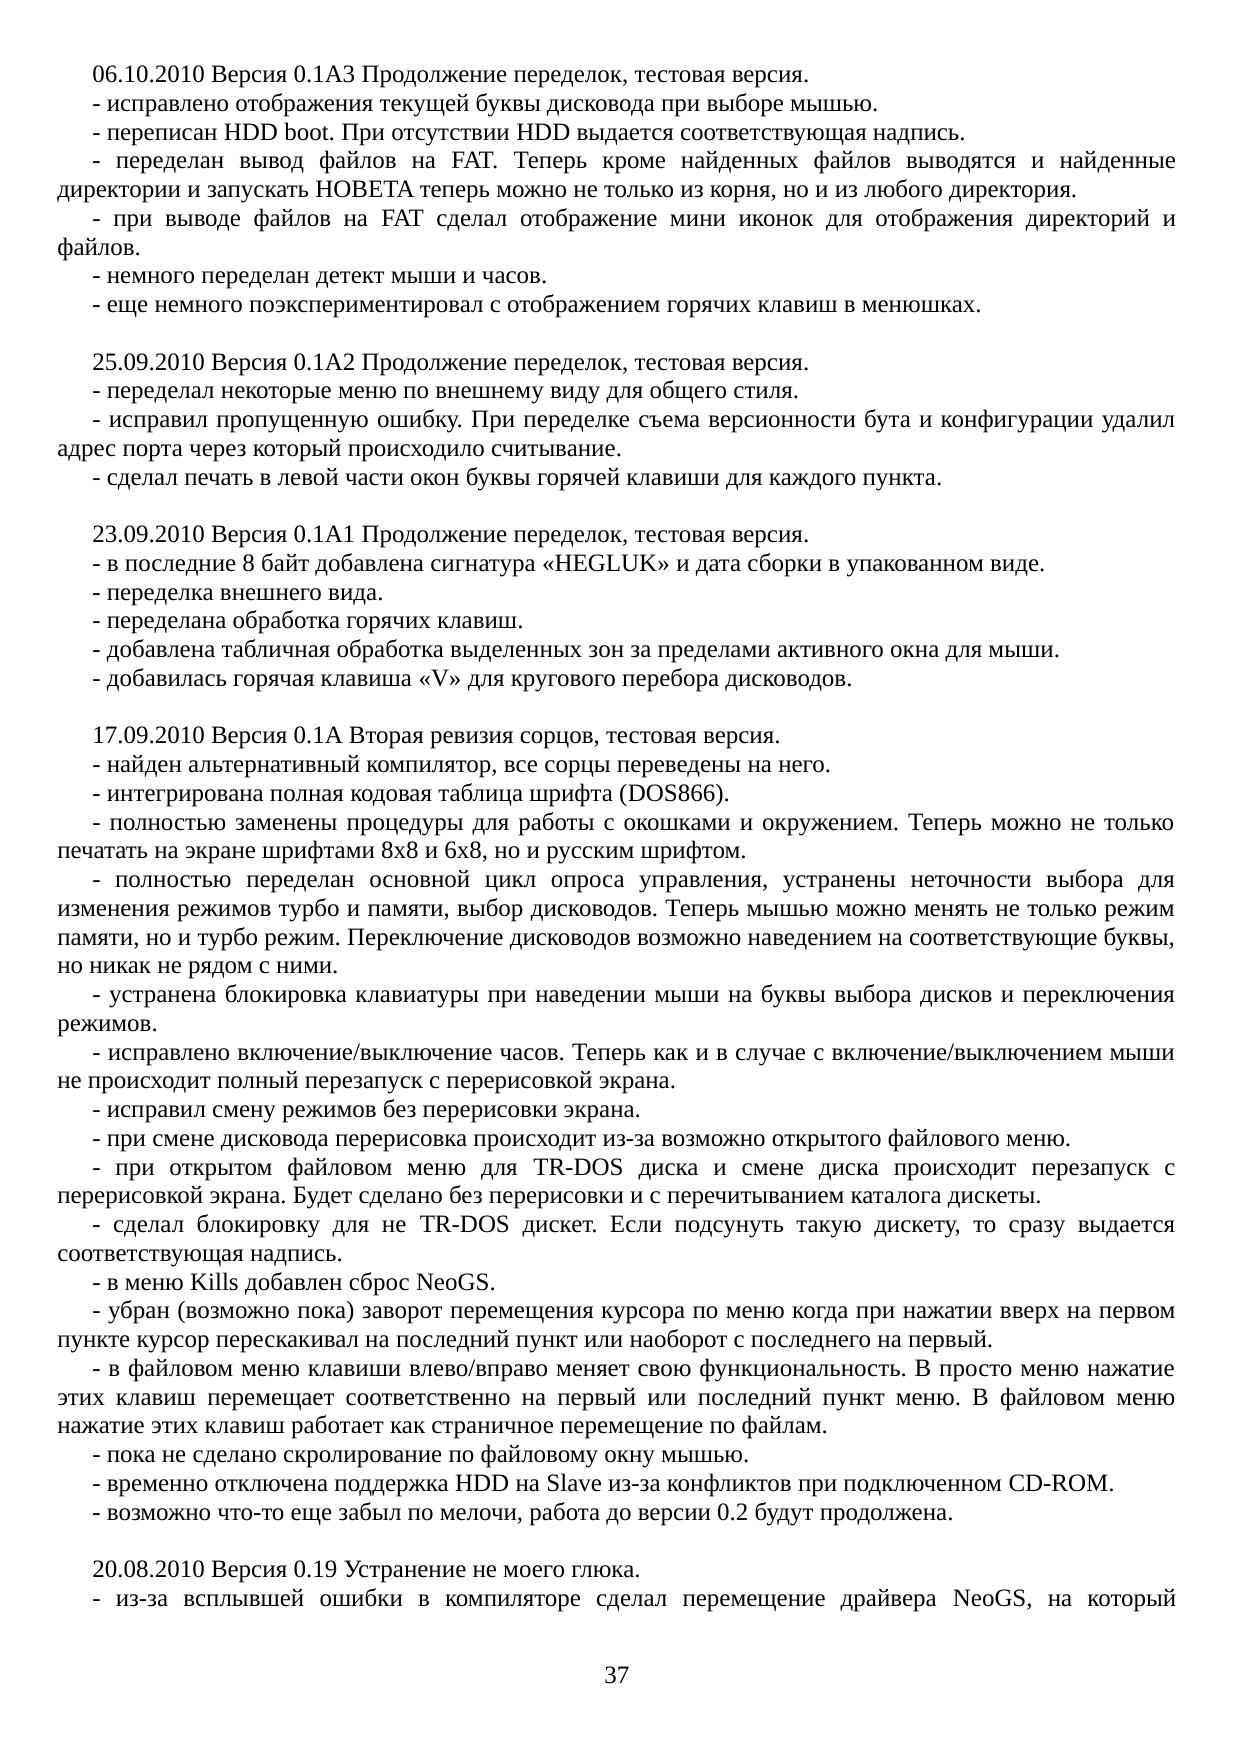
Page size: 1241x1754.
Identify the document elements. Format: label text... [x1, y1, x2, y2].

text - из-за всплывшей ошибки в компиляторе сделал перемещение драйвера NeoGS, на который [57, 1583, 1176, 1612]
text - переделал некоторые меню по внешнему виду для общего стиля. [57, 376, 1176, 404]
text - немного переделан детект мыши и часов. [57, 261, 1176, 289]
text - сделал блокировку для не TR-DOS дискет. Если подсунуть такую дискету, то сразу выдается соответствующая надпись. [57, 1209, 1176, 1267]
text - переделана обработка горячих клавиш. [57, 606, 1176, 634]
text - временно отключена поддержка HDD на Slave из-за конфликтов при подключенном CD-ROM. [57, 1468, 1176, 1497]
text - найден альтернативный компилятор, все сорцы переведены на него. [57, 749, 1176, 778]
text - интегрирована полная кодовая таблица шрифта (DOS866). [57, 778, 1176, 807]
text - еще немного поэкспериментировал с отображением горячих клавиш в менюшках. [57, 289, 1176, 318]
text 06.10.2010 Версия 0.1A3 Продолжение переделок, тестовая версия. [57, 59, 1176, 88]
text - при открытом файловом меню для TR-DOS диска и смене диска происходит перезапуск с перерисовкой экрана. Будет сделано без перерисовки и с перечитыванием каталога дискеты. [57, 1152, 1176, 1209]
text - добавилась горячая клавиша «V» для кругового перебора дисководов. [57, 663, 1176, 692]
text - полностью заменены процедуры для работы с окошками и окружением. Теперь можно не только печатать на экране шрифтами 8х8 и 6х8, но и русским шрифтом. [57, 807, 1176, 864]
text - сделал печать в левой части окон буквы горячей клавиши для каждого пункта. [57, 462, 1176, 491]
text 25.09.2010 Версия 0.1A2 Продолжение переделок, тестовая версия. [57, 347, 1176, 376]
text - полностью переделан основной цикл опроса управления, устранены неточности выбора для изменения режимов турбо и памяти, выбор дисководов. Теперь мышью можно менять не только режим памяти, но и турбо режим. Переключение дисководов возможно наведением на соответствующие буквы, но никак не рядом с ними. [57, 864, 1176, 979]
text - возможно что-то еще забыл по мелочи, работа до версии 0.2 будут продолжена. [57, 1497, 1176, 1526]
text - убран (возможно пока) заворот перемещения курсора по меню когда при нажатии вверх на первом пункте курсор перескакивал на последний пункт или наоборот с последнего на первый. [57, 1296, 1176, 1353]
text - пока не сделано скролирование по файловому окну мышью. [57, 1439, 1176, 1468]
text - в последние 8 байт добавлена сигнатура «HEGLUK» и дата сборки в упакованном виде. [57, 548, 1176, 577]
text - добавлена табличная обработка выделенных зон за пределами активного окна для мыши. [57, 634, 1176, 663]
text - при смене дисковода перерисовка происходит из-за возможно открытого файлового меню. [57, 1123, 1176, 1152]
text - переделан вывод файлов на FAT. Теперь кроме найденных файлов выводятся и найденные директории и запускать HOBETA теперь можно не только из корня, но и из любого директория. [57, 146, 1176, 203]
text - переписан HDD boot. При отсутствии HDD выдается соответствующая надпись. [57, 117, 1176, 146]
text - в файловом меню клавиши влево/вправо меняет свою функциональность. В просто меню нажатие этих клавиш перемещает соответственно на первый или последний пункт меню. В файловом меню нажатие этих клавиш работает как страничное перемещение по файлам. [57, 1353, 1176, 1439]
text - в меню Kills добавлен сброс NeoGS. [57, 1267, 1176, 1296]
text - исправил пропущенную ошибку. При переделке съема версионности бута и конфигурации удалил адрес порта через который происходило считывание. [57, 404, 1176, 462]
text - при выводе файлов на FAT сделал отображение мини иконок для отображения директорий и файлов. [57, 203, 1176, 261]
text 23.09.2010 Версия 0.1A1 Продолжение переделок, тестовая версия. [57, 519, 1176, 548]
text 17.09.2010 Версия 0.1А Вторая ревизия сорцов, тестовая версия. [57, 721, 1176, 749]
text - исправлено включение/выключение часов. Теперь как и в случае с включение/выключением мыши не происходит полный перезапуск с перерисовкой экрана. [57, 1037, 1176, 1094]
text 20.08.2010 Версия 0.19 Устранение не моего глюка. [57, 1554, 1176, 1583]
text - устранена блокировка клавиатуры при наведении мыши на буквы выбора дисков и переключения режимов. [57, 979, 1176, 1037]
text - исправлено отображения текущей буквы дисковода при выборе мышью. [57, 88, 1176, 117]
text - переделка внешнего вида. [57, 577, 1176, 606]
text - исправил смену режимов без перерисовки экрана. [57, 1094, 1176, 1123]
